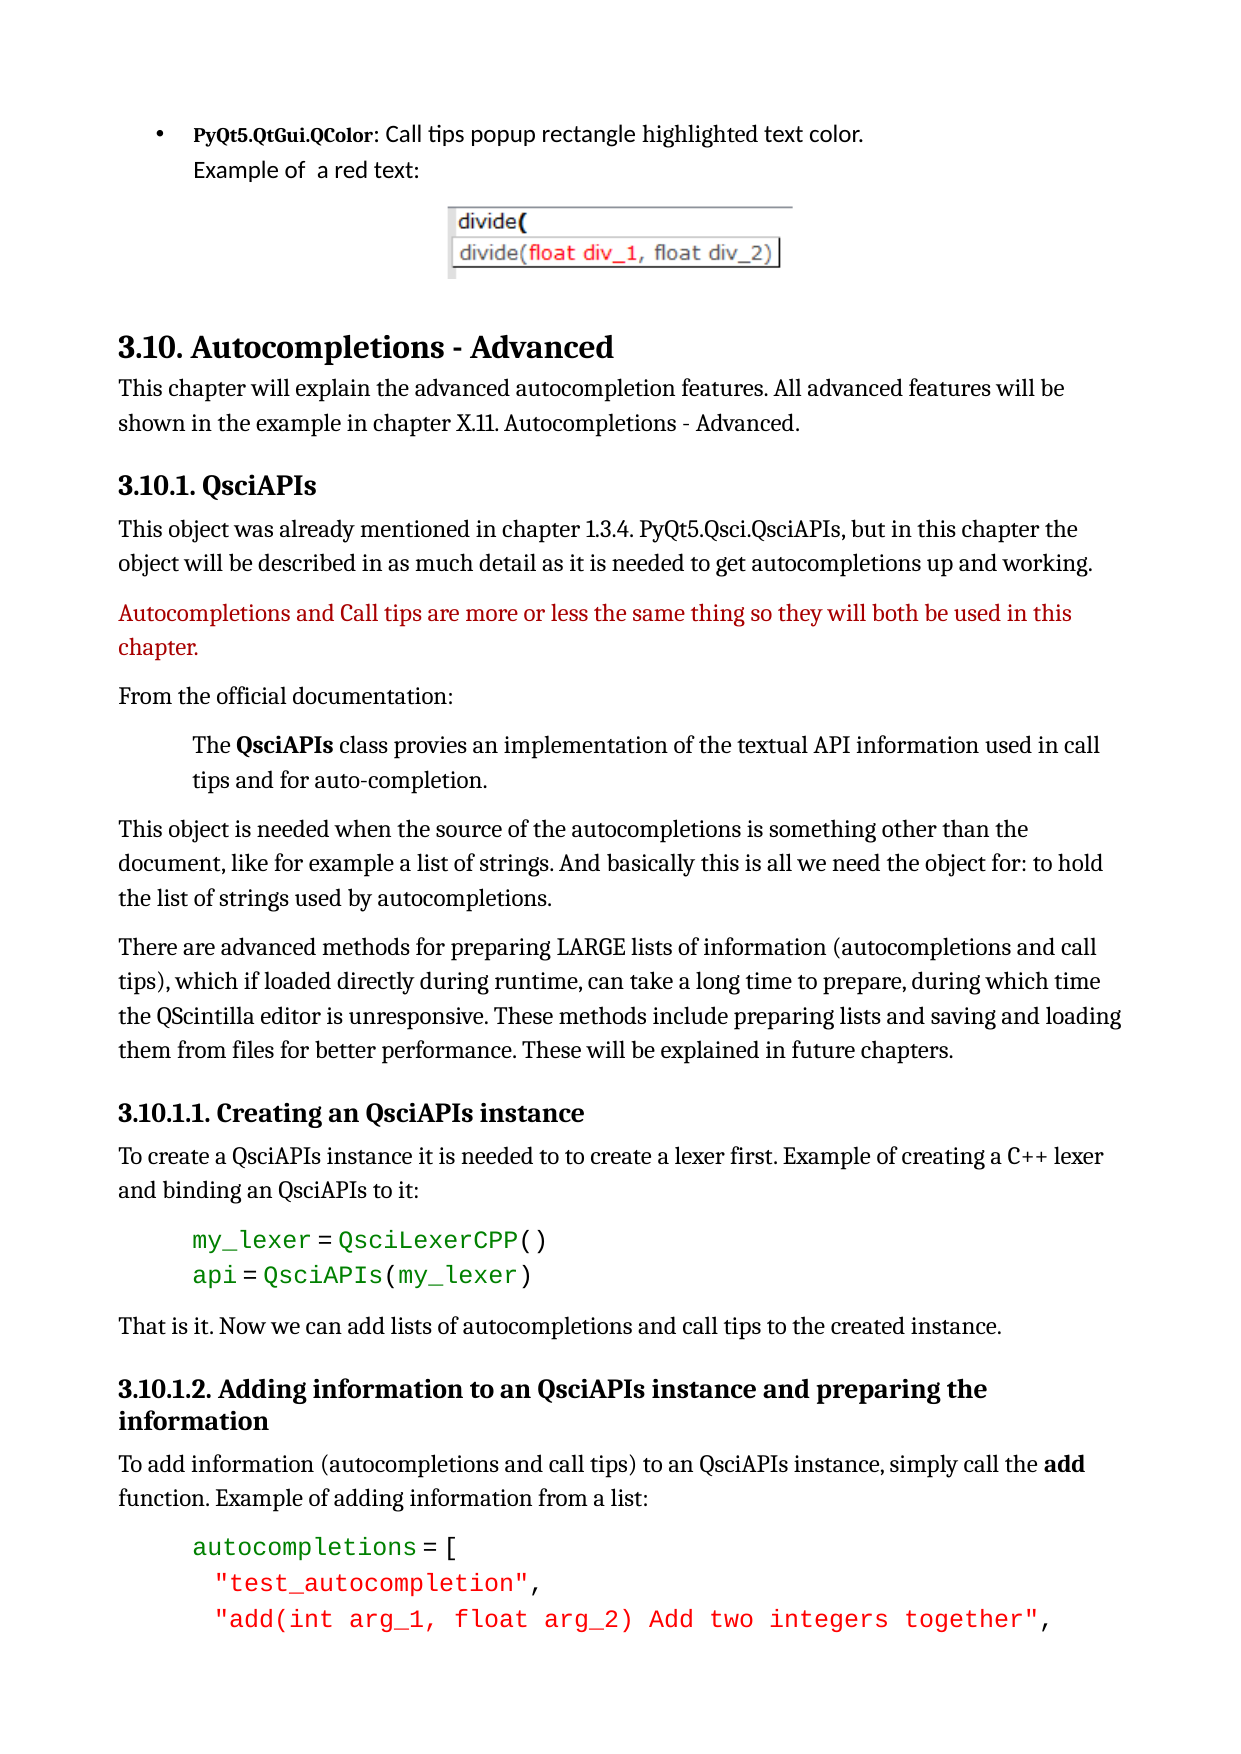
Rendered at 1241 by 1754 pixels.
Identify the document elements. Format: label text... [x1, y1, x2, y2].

text This object was already mentioned in chapter 1.3.4. PyQt5.Qsci.QsciAPIs, but in this chapter the object will be described in as much detail as it is needed to get autocompletions up and working. [118, 515, 1122, 578]
text This chapter will explain the advanced autocompletion features. All advanced features will be shown in the example in chapter X.11. Autocompletions - Advanced. [118, 374, 1122, 437]
text To add information (autocompletions and call tips) to an QsciAPIs instance, simply call the add function. Example of adding information from a list: [118, 1450, 1122, 1513]
subtitle 3.10.1.2. Adding information to an QsciAPIs instance and preparing the information [118, 1373, 1122, 1437]
subtitle 3.10. Autocompletions - Advanced [118, 328, 1122, 366]
subtitle 3.10.1.1. Creating an QsciAPIs instance [118, 1098, 1122, 1129]
text api = QsciAPIs(my_lexer) [192, 1261, 1122, 1291]
text There are advanced methods for preparing LARGE lists of information (autocompletions and call tips), which if loaded directly during runtime, can take a long time to prepare, during which time the QScintilla editor is unresponsive. These methods include preparing lists and saving and loading them from files for better performance. These will be explained in future chapters. [118, 933, 1122, 1065]
text Autocompletions and Call tips are more or less the same thing so they will both be used in this chapter. [118, 598, 1122, 662]
text "add(int arg_1, float arg_2) Add two integers together", [192, 1605, 1122, 1635]
text That is it. Now we can add lists of autocompletions and call tips to the created instance. [118, 1312, 1122, 1341]
text my_lexer = QsciLexerCPP() [192, 1226, 1122, 1256]
text To create a QsciAPIs instance it is needed to to create a lexer first. Example of creating a C++ lexer and binding an QsciAPIs to it: [118, 1142, 1122, 1205]
text "test_autocompletion", [192, 1569, 1122, 1599]
picture [447, 199, 793, 279]
text From the official documentation: [118, 682, 1122, 711]
list PyQt5.QtGui.QColor: Call tips popup rectangle highlighted text color. Example of a red text: [156, 118, 1122, 308]
text The QsciAPIs class provies an implementation of the textual API information used in call tips and for auto-completion. [192, 731, 1122, 794]
text autocompletions = [ [192, 1533, 1122, 1563]
text This object is needed when the source of the autocompletions is something other than the document, like for example a list of strings. And basically this is all we need the object for: to hold the list of strings used by autocompletions. [118, 814, 1122, 912]
subtitle 3.10.1. QsciAPIs [118, 469, 1122, 503]
